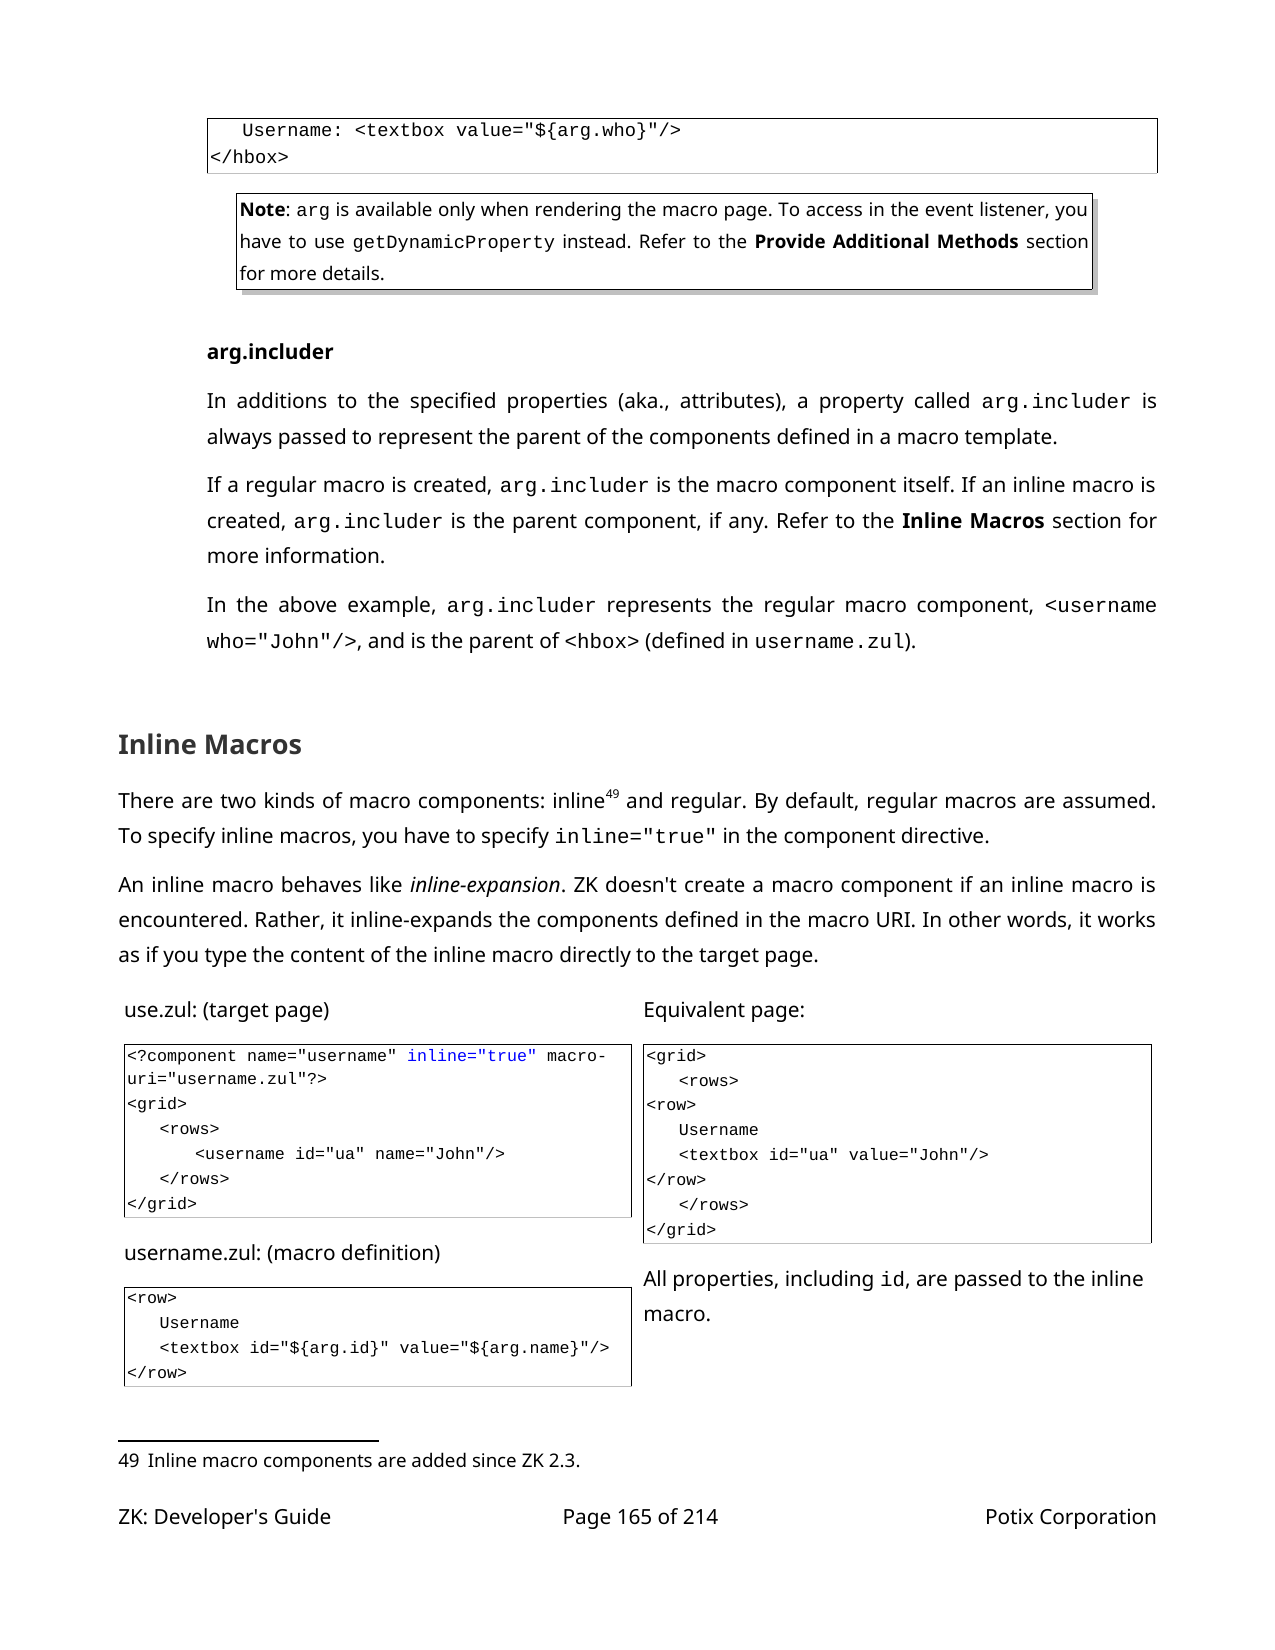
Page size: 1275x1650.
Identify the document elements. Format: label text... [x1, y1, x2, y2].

table_header Equivalent page: <grid> <rows> <row> Username <textbox id="ua" value="John"/> </row> </rows> </grid> All properties, including id, are passed to the inline macro. [638, 990, 1157, 1392]
text </hbox> [208, 145, 1157, 173]
text Username: <textbox value="${arg.who}"/> [208, 119, 1157, 142]
text Inline macro components are added since ZK 2.3. [118, 1447, 1157, 1473]
text An inline macro behaves like inline-expansion. ZK doesn't create a macro component if an inline macro is encountered. Rather, it inline-expands the components defined in the macro URI. In other words, it works as if you type the content of the inline macro directly to the target page. [118, 870, 1157, 969]
text In additions to the specified properties (aka., attributes), a property called arg.includer is always passed to represent the parent of the components defined in a macro template. [207, 386, 1157, 450]
text Note: arg is available only when rendering the macro page. To access in the event listener, you have to use getDynamicProperty instead. Refer to the Provide Additional Methods section for more details. [237, 194, 1092, 289]
subtitle Inline Macros [118, 725, 1157, 762]
text If a regular macro is created, arg.includer is the macro component itself. If an inline macro is created, arg.includer is the parent component, if any. Refer to the Inline Macros section for more information. [207, 471, 1157, 570]
text There are two kinds of macro components: inline and regular. By default, regular macros are assumed. To specify inline macros, you have to specify inline="true" in the component directive. [118, 786, 1157, 849]
table_header use.zul: (target page) <?component name="username" inline="true" macro-uri="username.zul"?> <grid> <rows> <username id="ua" name="John"/> </rows> </grid> username.zul: (macro definition) <row> Username <textbox id="${arg.id}" value="${arg.name}"/> </row> [118, 990, 637, 1392]
text In the above example, arg.includer represents the regular macro component, <username who="John"/>, and is the parent of <hbox> (defined in username.zul). [207, 591, 1157, 654]
subtitle arg.includer [207, 337, 1157, 366]
